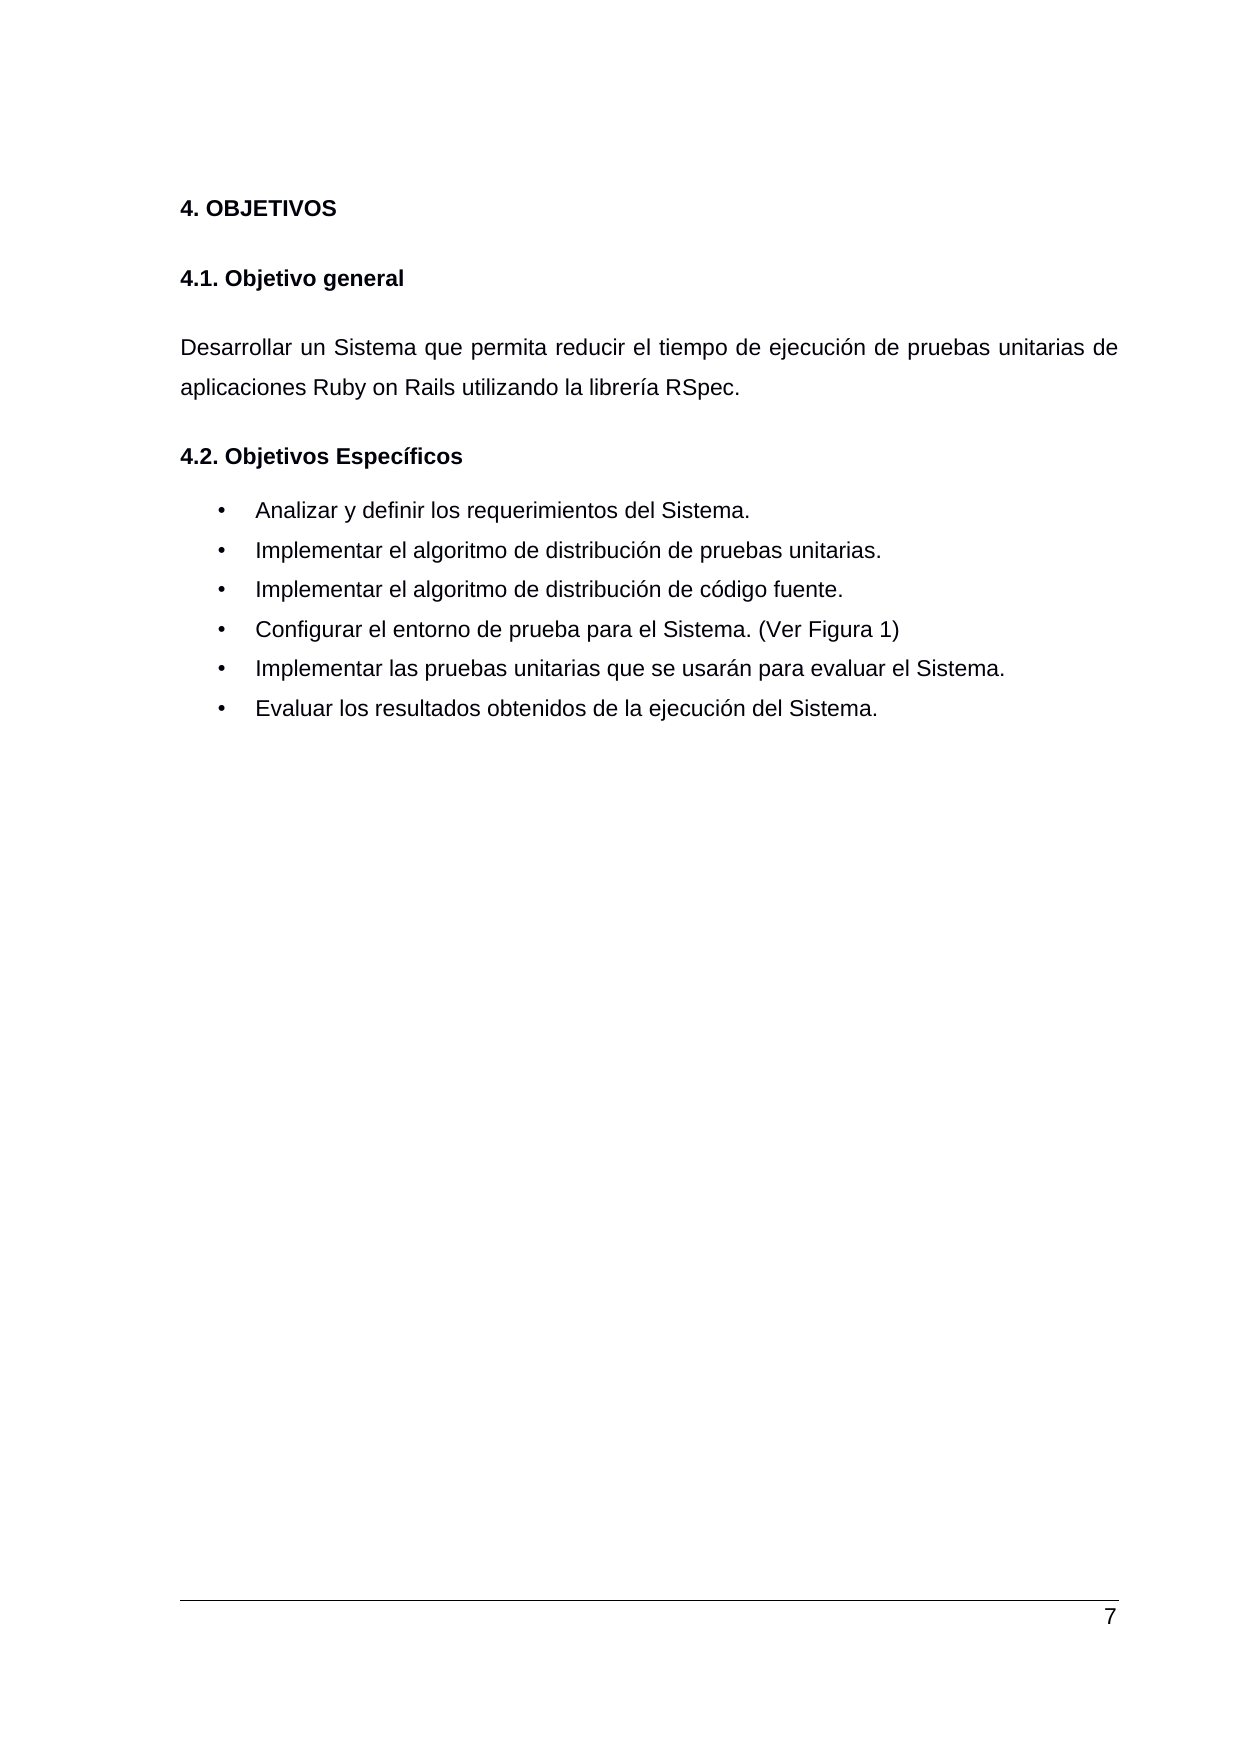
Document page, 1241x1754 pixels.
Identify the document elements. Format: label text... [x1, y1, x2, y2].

list Implementar el algoritmo de distribución de pruebas unitarias. [218, 537, 1119, 563]
text 4.1. Objetivo general [180, 264, 1119, 291]
list Implementar las pruebas unitarias que se usarán para evaluar el Sistema. [218, 655, 1119, 682]
list Analizar y definir los requerimientos del Sistema. [218, 497, 1119, 524]
list Evaluar los resultados obtenidos de la ejecución del Sistema. [218, 695, 1119, 721]
text Desarrollar un Sistema que permita reducir el tiempo de ejecución de pruebas unitarias de aplicaciones Ruby on Rails utilizando la librería RSpec. [180, 334, 1119, 400]
list Implementar el algoritmo de distribución de código fuente. [218, 576, 1119, 603]
text 4.2. Objetivos Específicos [180, 443, 1119, 469]
title 4. OBJETIVOS [180, 195, 1119, 221]
list Configurar el entorno de prueba para el Sistema. (Ver Figura 1) [218, 616, 1119, 642]
